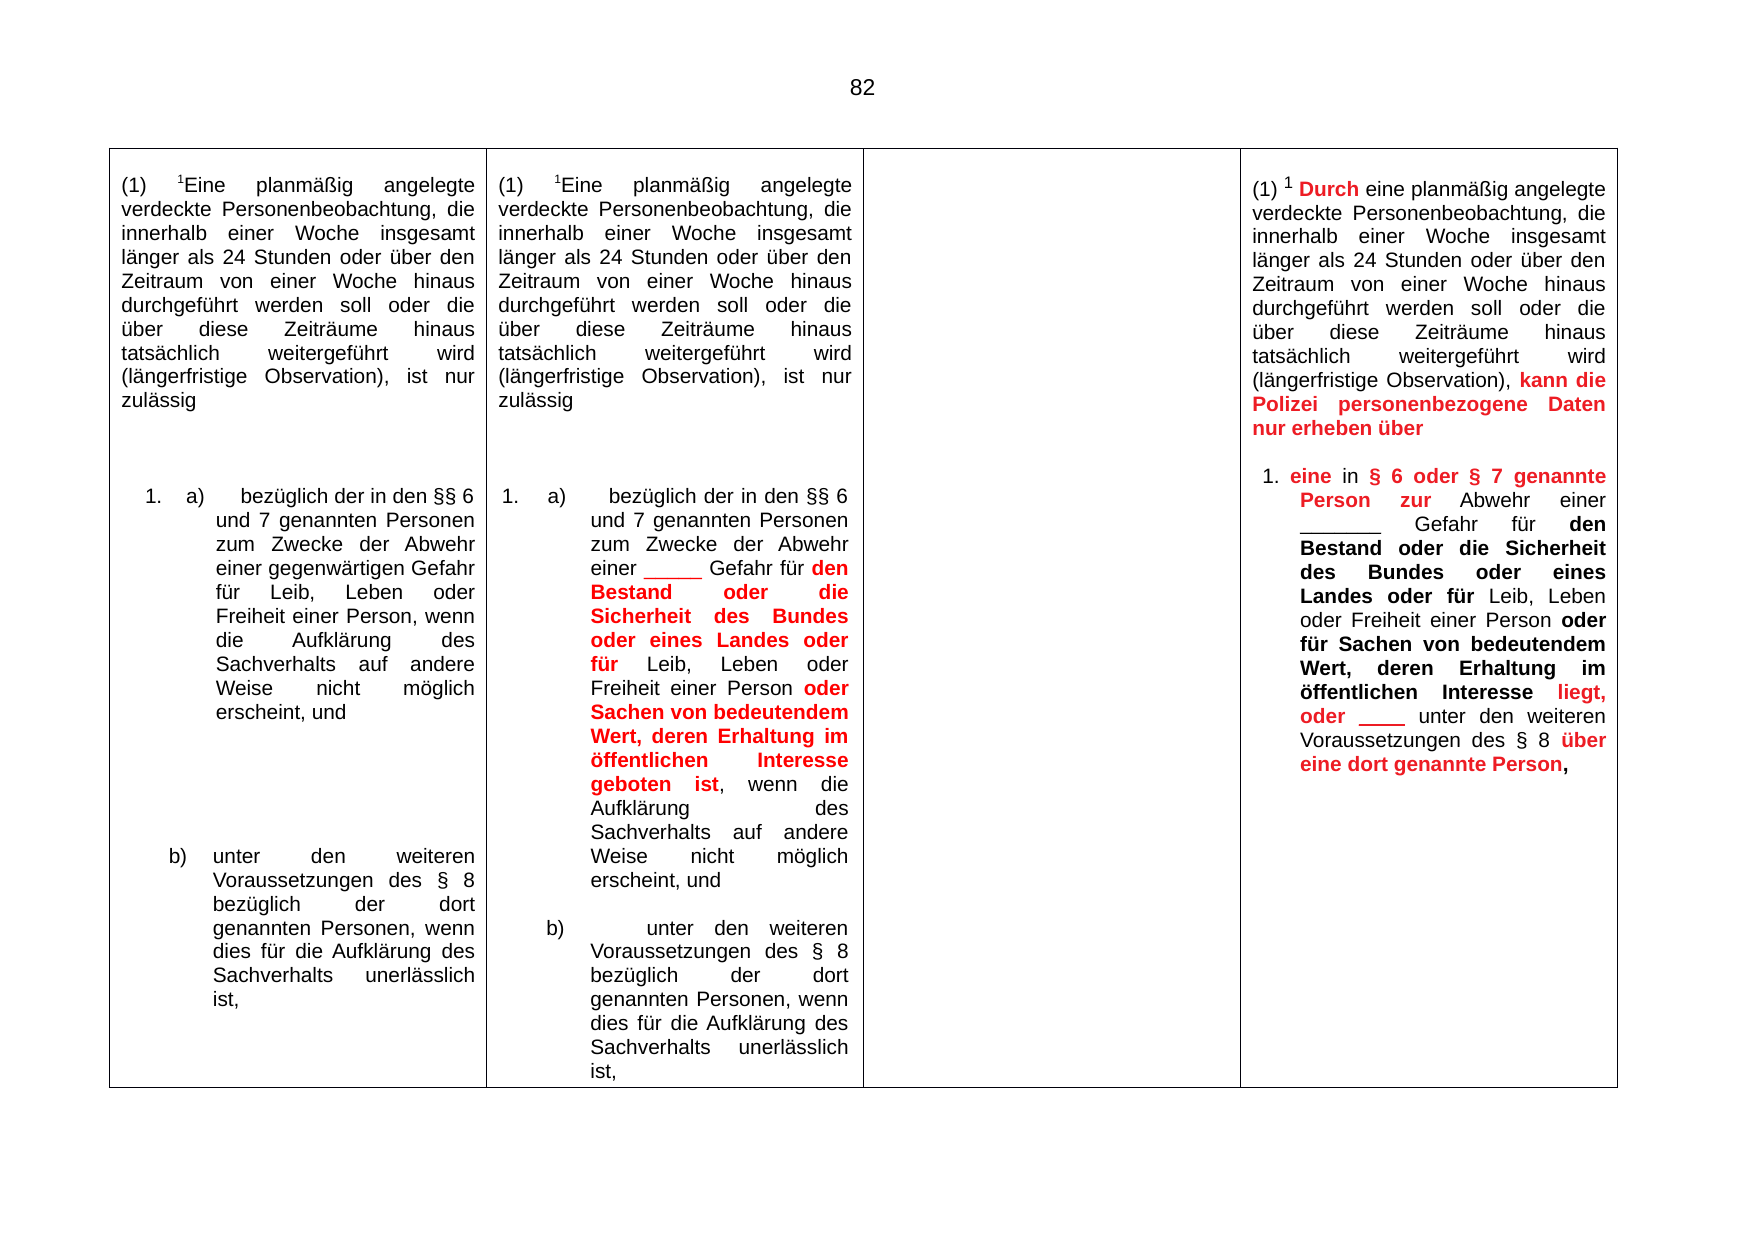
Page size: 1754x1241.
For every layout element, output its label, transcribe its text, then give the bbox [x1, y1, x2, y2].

table_cell (1) 1Eine planmäßig angelegte verdeckte Personenbeobachtung, die innerhalb einer Woche insgesamt länger als 24 Stunden oder über den Zeitraum von einer Woche hinaus durchgeführt werden soll oder die über diese Zeiträume hinaus tatsächlich weitergeführt wird (längerfristige Observation), ist nur zulässig 1. a) bezüglich der in den §§ 6 und 7 genannten Personen zum Zwecke der Abwehr einer gegenwärtigen Gefahr für Leib, Leben oder Freiheit einer Person, wenn die Aufklärung des Sachverhalts auf andere Weise nicht möglich erscheint, und b) unter den weiteren Voraussetzungen des § 8 bezüglich der dort genannten Personen, wenn dies für die Aufklärung des Sachverhalts unerlässlich ist, [110, 149, 486, 1087]
table_cell [864, 149, 1240, 1087]
table_cell (1) 1 Durch eine planmäßig angelegte verdeckte Personenbeobachtung, die innerhalb einer Woche insgesamt länger als 24 Stunden oder über den Zeitraum von einer Woche hinaus durchgeführt werden soll oder die über diese Zeiträume hinaus tatsächlich weitergeführt wird (längerfristige Observation), kann die Polizei personenbezogene Daten nur erheben über 1. eine in § 6 oder § 7 genannte Person zur Abwehr einer _______ Gefahr für den Bestand oder die Sicherheit des Bundes oder eines Landes oder für Leib, Leben oder Freiheit einer Person oder für Sachen von bedeutendem Wert, deren Erhaltung im öffentlichen Interesse liegt, oder ____ unter den weiteren Voraussetzungen des § 8 über eine dort genannte Person, [1241, 149, 1617, 1087]
table_cell (1) 1Eine planmäßig angelegte verdeckte Personenbeobachtung, die innerhalb einer Woche insgesamt länger als 24 Stunden oder über den Zeitraum von einer Woche hinaus durchgeführt werden soll oder die über diese Zeiträume hinaus tatsächlich weitergeführt wird (längerfristige Observation), ist nur zulässig 1. a) bezüglich der in den §§ 6 und 7 genannten Personen zum Zwecke der Abwehr einer _____ Gefahr für den Bestand oder die Sicherheit des Bundes oder eines Landes oder für Leib, Leben oder Freiheit einer Person oder Sachen von bedeutendem Wert, deren Erhaltung im öffentlichen Interesse geboten ist, wenn die Aufklärung des Sachverhalts auf andere Weise nicht möglich erscheint, und b) unter den weiteren Voraussetzungen des § 8 bezüglich der dort genannten Personen, wenn dies für die Aufklärung des Sachverhalts unerlässlich ist, [487, 149, 863, 1087]
